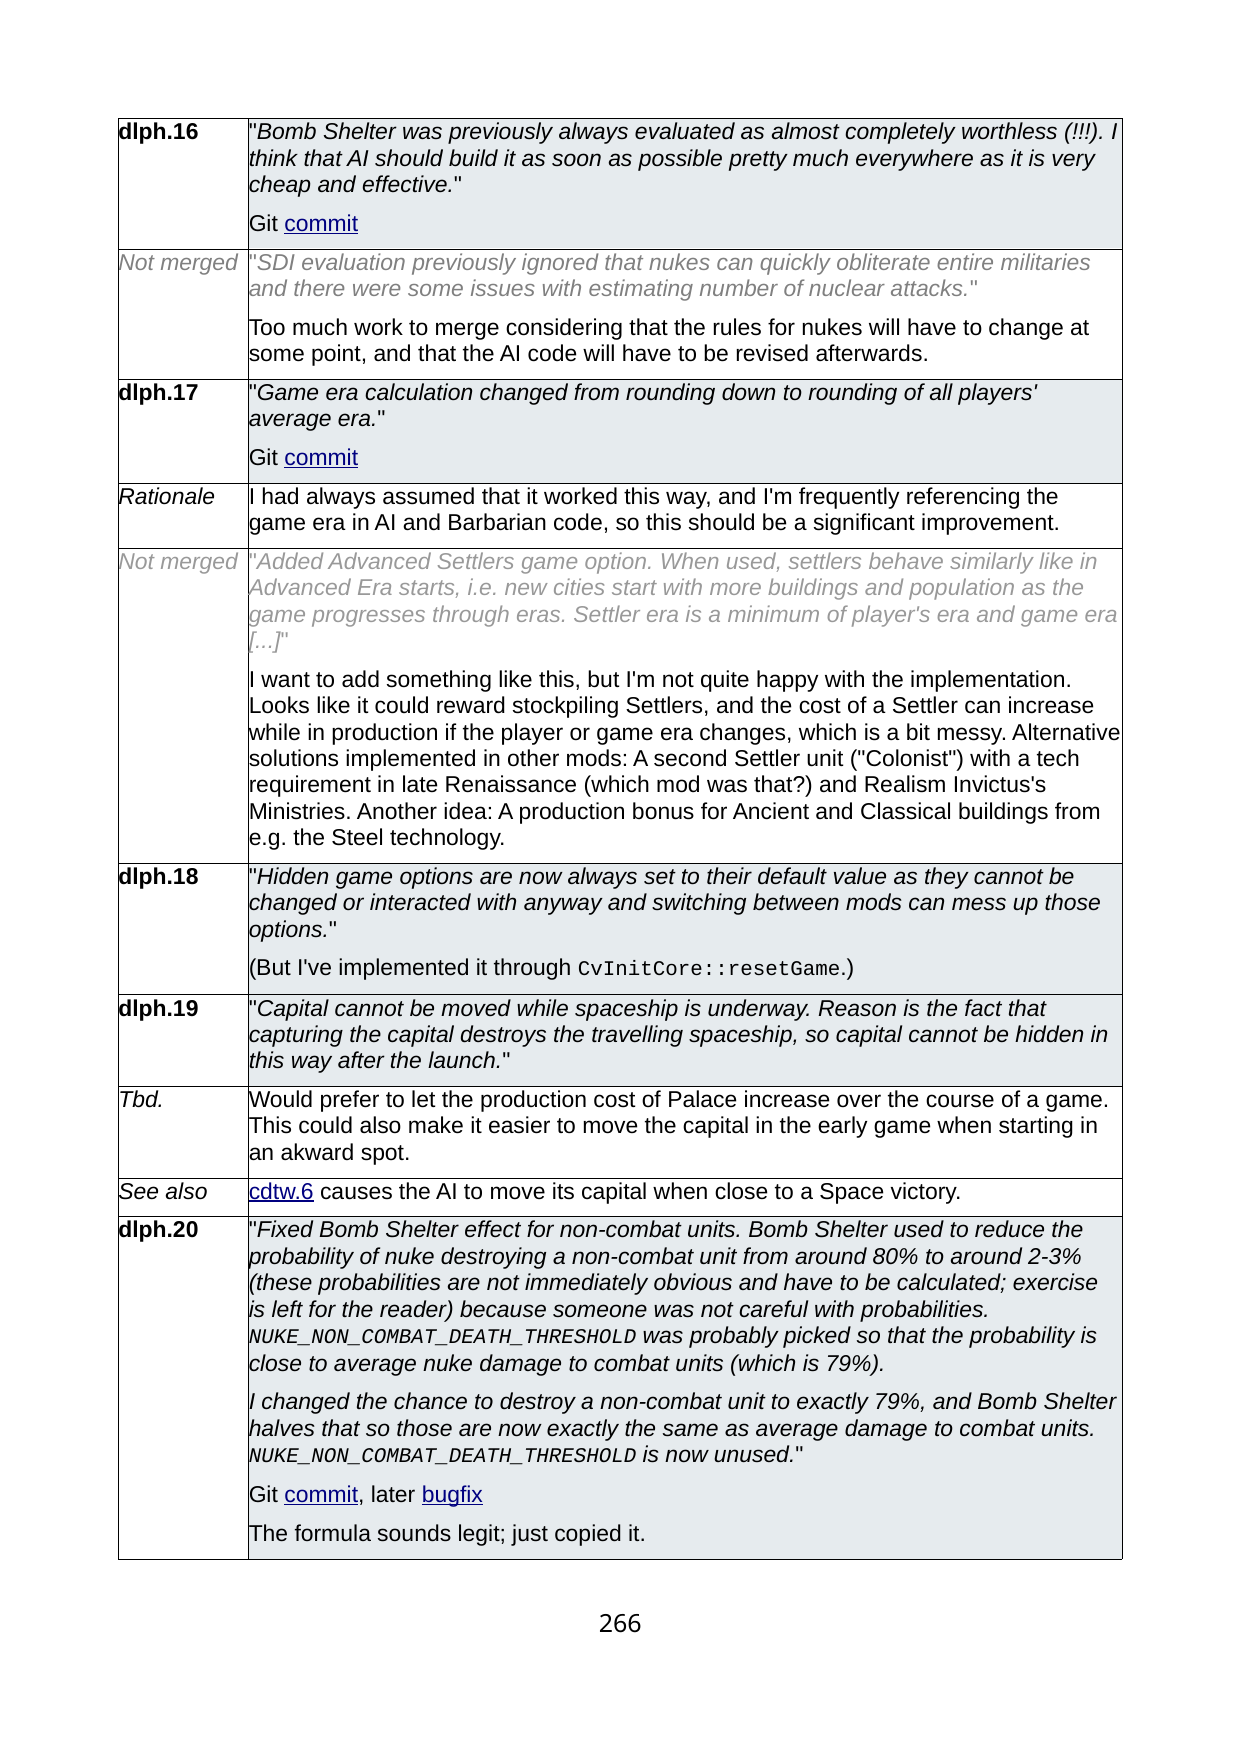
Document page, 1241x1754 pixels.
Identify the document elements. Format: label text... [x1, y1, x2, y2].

table_cell "SDI evaluation previously ignored that nukes can quickly obliterate entire militaries and there were some issues with estimating number of nuclear attacks." Too much work to merge considering that the rules for nukes will have to change at some point, and that the AI code will have to be revised afterwards. [249, 250, 1122, 379]
table_cell "Capital cannot be moved while spaceship is underway. Reason is the fact that capturing the capital destroys the travelling spaceship, so capital cannot be hidden in this way after the launch." [249, 995, 1122, 1086]
table_cell dlph.19 [119, 995, 248, 1086]
table_cell Would prefer to let the production cost of Palace increase over the course of a game. This could also make it easier to move the capital in the early game when starting in an akward spot. [249, 1087, 1122, 1177]
table_cell "Game era calculation changed from rounding down to rounding of all players' average era." Git commit [249, 380, 1122, 483]
table_cell dlph.18 [119, 864, 248, 994]
table_cell "Fixed Bomb Shelter effect for non-combat units. Bomb Shelter used to reduce the probability of nuke destroying a non-combat unit from around 80% to around 2-3% (these probabilities are not immediately obvious and have to be calculated; exercise is left for the reader) because someone was not careful with probabilities. NUKE_NON_COMBAT_DEATH_THRESHOLD was probably picked so that the probability is close to average nuke damage to combat units (which is 79%). I changed the chance to destroy a non-combat unit to exactly 79%, and Bomb Shelter halves that so those are now exactly the same as average damage to combat units. NUKE_NON_COMBAT_DEATH_THRESHOLD is now unused." Git commit, later bugfix The formula sounds legit; just copied it. [249, 1217, 1122, 1559]
table_cell "Bomb Shelter was previously always evaluated as almost completely worthless (!!!). I think that AI should build it as soon as possible pretty much everywhere as it is very cheap and effective." Git commit [249, 119, 1122, 248]
table_cell cdtw.6 causes the AI to move its capital when close to a Space victory. [249, 1179, 1122, 1216]
table_cell dlph.17 [119, 380, 248, 483]
table_cell See also [119, 1179, 248, 1216]
table_cell Not merged [119, 250, 248, 379]
table_cell I had always assumed that it worked this way, and I'm frequently referencing the game era in AI and Barbarian code, so this should be a significant improvement. [249, 484, 1122, 548]
table_cell Not merged [119, 549, 248, 863]
table_cell dlph.20 [119, 1217, 248, 1559]
table_cell Rationale [119, 484, 248, 548]
table_cell Tbd. [119, 1087, 248, 1177]
table_cell dlph.16 [119, 119, 248, 248]
table_cell "Hidden game options are now always set to their default value as they cannot be changed or interacted with anyway and switching between mods can mess up those options." (But I've implemented it through CvInitCore::resetGame.) [249, 864, 1122, 994]
table_cell "Added Advanced Settlers game option. When used, settlers behave similarly like in Advanced Era starts, i.e. new cities start with more buildings and population as the game progresses through eras. Settler era is a minimum of player's era and game era [...]" I want to add something like this, but I'm not quite happy with the implementation. Looks like it could reward stockpiling Settlers, and the cost of a Settler can increase while in production if the player or game era changes, which is a bit messy. Alternative solutions implemented in other mods: A second Settler unit ("Colonist") with a tech requirement in late Renaissance (which mod was that?) and Realism Invictus's Ministries. Another idea: A production bonus for Ancient and Classical buildings from e.g. the Steel technology. [249, 549, 1122, 863]
